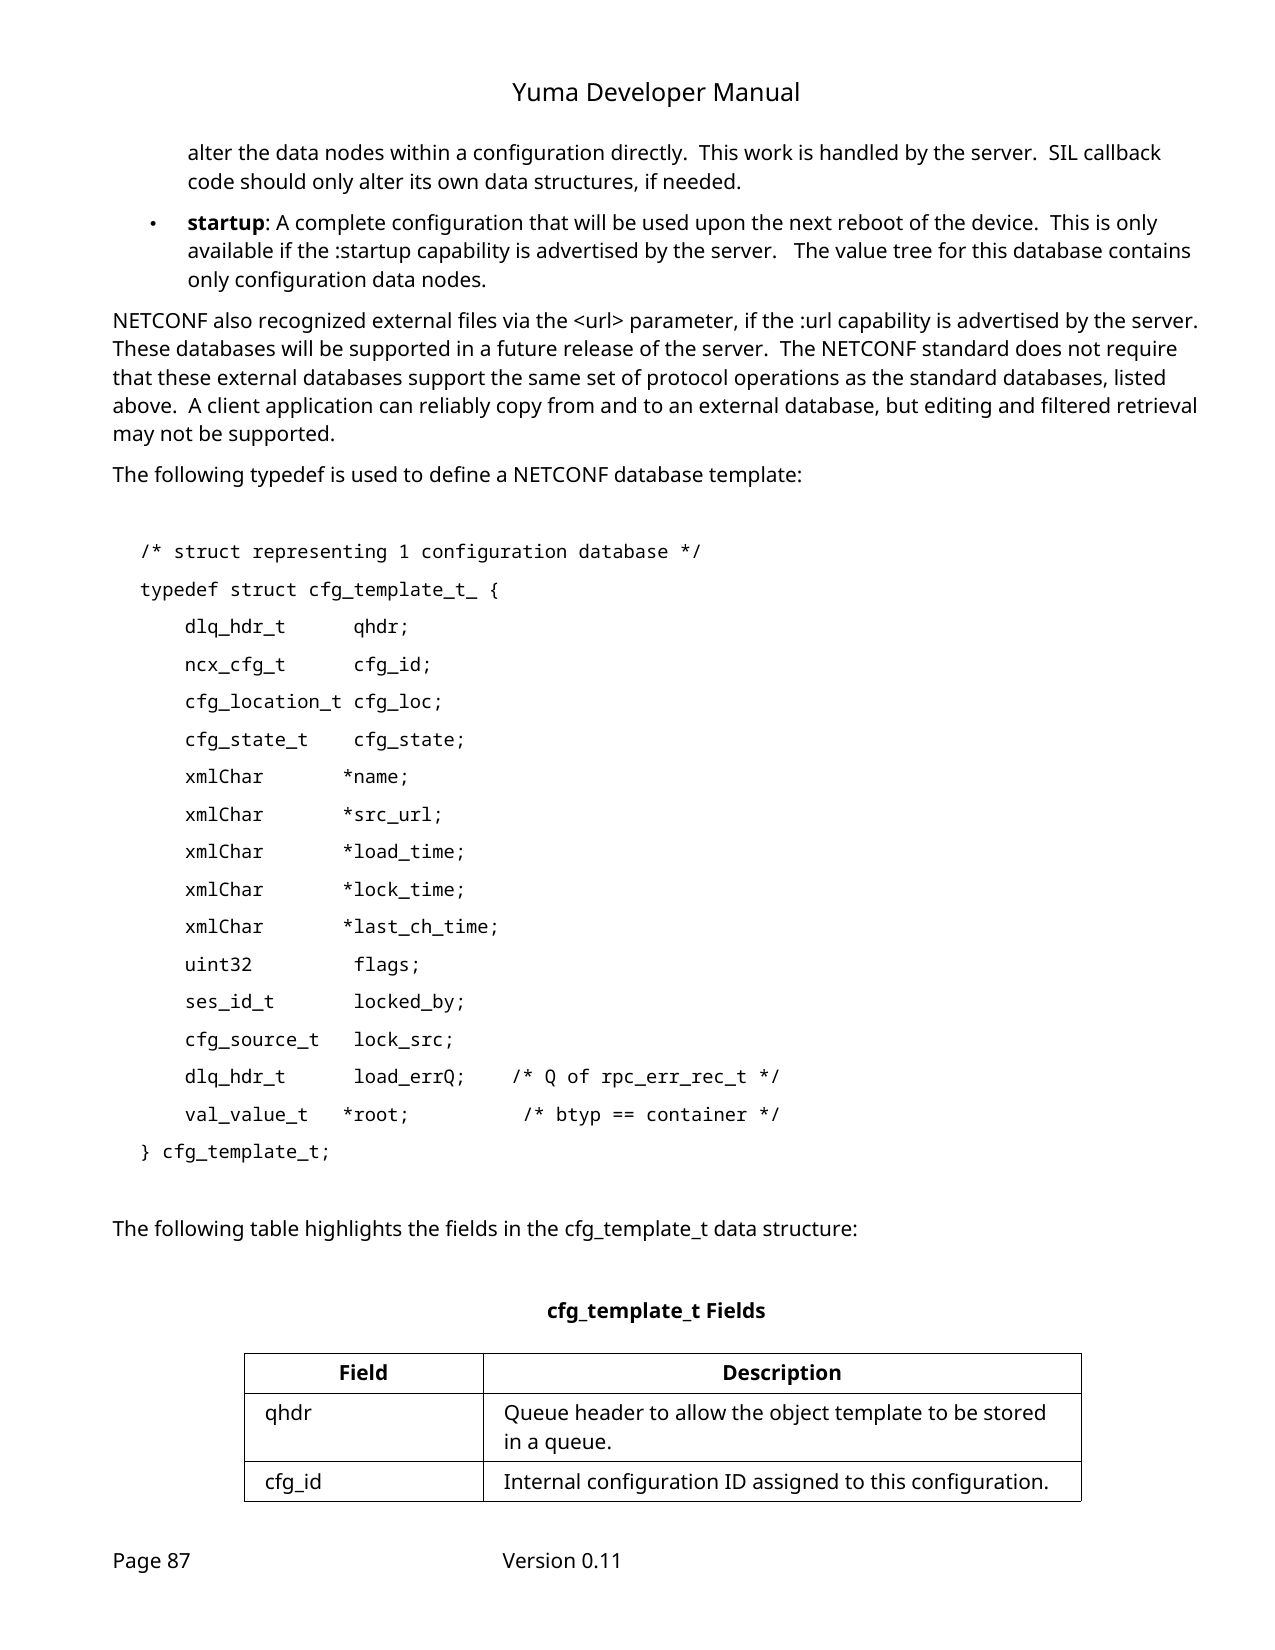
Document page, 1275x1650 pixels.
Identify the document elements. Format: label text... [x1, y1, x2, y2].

text ncx_cfg_t cfg_id; [139, 651, 1200, 677]
text The following typedef is used to define a NETCONF database template: [112, 460, 1200, 489]
table_header Field [245, 1354, 483, 1393]
text xmlChar *lock_time; [139, 876, 1200, 902]
table_cell qhdr [245, 1394, 483, 1461]
text val_value_t *root; /* btyp == container */ [139, 1101, 1200, 1127]
table_cell Internal configuration ID assigned to this configuration. [484, 1462, 1081, 1501]
text dlq_hdr_t load_errQ; /* Q of rpc_err_rec_t */ [139, 1064, 1200, 1089]
text xmlChar *load_time; [139, 839, 1200, 864]
text /* struct representing 1 configuration database */ [139, 539, 1200, 564]
list startup: A complete configuration that will be used upon the next reboot of the device. This is only available if the :startup capability is advertised by the server. The value tree for this database contains only configuration data nodes. [150, 208, 1200, 293]
table_cell cfg_id [245, 1462, 483, 1501]
text xmlChar *name; [139, 764, 1200, 789]
table_header Description [484, 1354, 1081, 1393]
text typedef struct cfg_template_t_ { [139, 576, 1200, 602]
text cfg_location_t cfg_loc; [139, 689, 1200, 714]
text uint32 flags; [139, 951, 1200, 977]
text ses_id_t locked_by; [139, 989, 1200, 1014]
text cfg_state_t cfg_state; [139, 726, 1200, 752]
text } cfg_template_t; [139, 1139, 1200, 1164]
text dlq_hdr_t qhdr; [139, 614, 1200, 639]
text cfg_source_t lock_src; [139, 1026, 1200, 1052]
text The following table highlights the fields in the cfg_template_t data structure: [112, 1214, 1200, 1242]
text xmlChar *last_ch_time; [139, 914, 1200, 939]
table_cell Queue header to allow the object template to be stored in a queue. [484, 1394, 1081, 1461]
text xmlChar *src_url; [139, 801, 1200, 827]
list alter the data nodes within a configuration directly. This work is handled by the server. SIL callback code should only alter its own data structures, if needed. [150, 138, 1200, 195]
subtitle cfg_template_t Fields [127, 1296, 1185, 1324]
text NETCONF also recognized external files via the <url> parameter, if the :url capability is advertised by the server. These databases will be supported in a future release of the server. The NETCONF standard does not require that these external databases support the same set of protocol operations as the standard databases, listed above. A client application can reliably copy from and to an external database, but editing and filtered retrieval may not be supported. [112, 306, 1200, 448]
